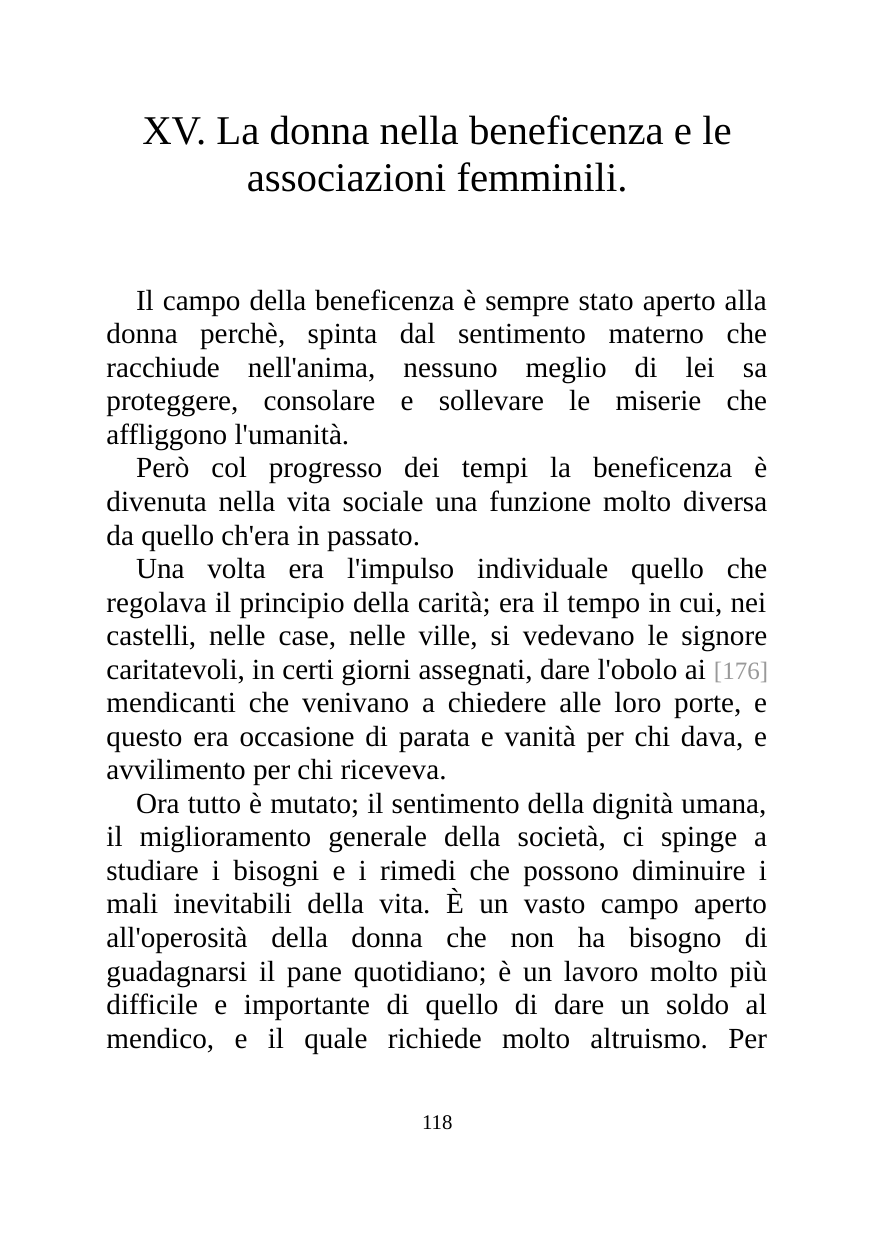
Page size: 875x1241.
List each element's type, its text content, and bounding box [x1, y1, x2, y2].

text Il campo della beneficenza è sempre stato aperto alla donna perchè, spinta dal sentimento materno che racchiude nell'anima, nessuno meglio di lei sa proteggere, consolare e sollevare le miserie che affliggono l'umanità. [106, 283, 768, 451]
text Una volta era l'impulso individuale quello che regolava il principio della carità; era il tempo in cui, nei castelli, nelle case, nelle ville, si vedevano le signore caritatevoli, in certi giorni assegnati, dare l'obolo ai [176] mendicanti che venivano a chiedere alle loro porte, e questo era occasione di parata e vanità per chi dava, e avvilimento per chi riceveva. [106, 551, 768, 786]
subtitle XV. La donna nella beneficenza e le associazioni femminili. [106, 106, 768, 200]
text Ora tutto è mutato; il sentimento della dignità umana, il miglioramento generale della società, ci spinge a studiare i bisogni e i rimedi che possono diminuire i mali inevitabili della vita. È un vasto campo aperto all'operosità della donna che non ha bisogno di guadagnarsi il pane quotidiano; è un lavoro molto più difficile e importante di quello di dare un soldo al mendico, e il quale richiede molto altruismo. Per [106, 786, 768, 1054]
text Però col progresso dei tempi la beneficenza è divenuta nella vita sociale una funzione molto diversa da quello ch'era in passato. [106, 451, 768, 551]
